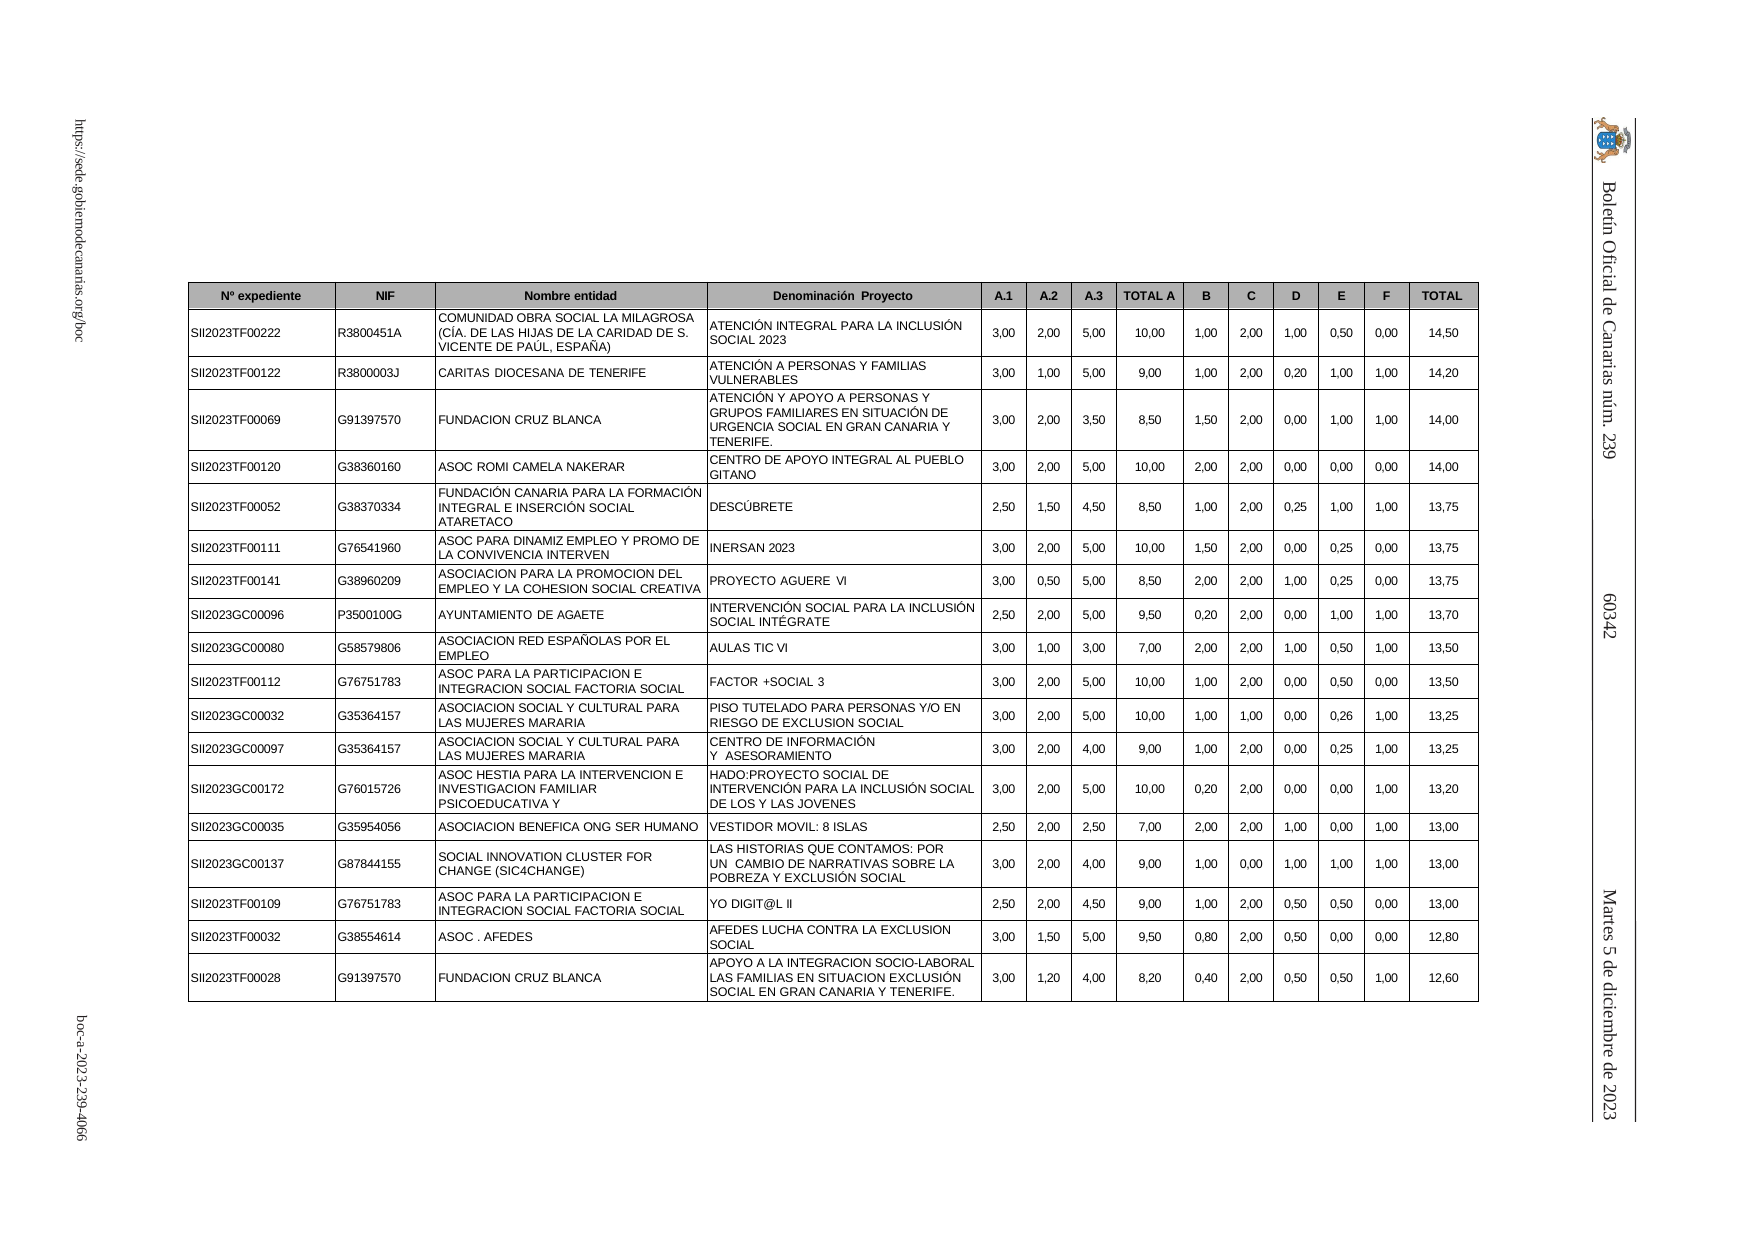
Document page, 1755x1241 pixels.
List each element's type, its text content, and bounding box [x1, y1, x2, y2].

text Boletín Oficial de Canarias núm. 239 [1599, 181, 1621, 462]
table_cell 3,00 [982, 699, 1026, 732]
table_cell 8,50 [1117, 565, 1183, 598]
table_header TOTAL [1410, 283, 1478, 308]
table_cell ASOC HESTIA PARA LA INTERVENCION E INVESTIGACION FAMILIAR PSICOEDUCATIVA Y [436, 766, 707, 812]
table_cell 3,00 [982, 954, 1026, 1001]
table_cell 2,00 [1027, 665, 1071, 698]
table_cell 10,00 [1117, 766, 1183, 812]
table_cell 0,00 [1365, 310, 1409, 356]
table_cell 9,00 [1117, 841, 1183, 887]
table_cell 2,50 [982, 814, 1026, 839]
table_cell ASOCIACION BENEFICA ONG SER HUMANO [436, 814, 707, 839]
table_cell COMUNIDAD OBRA SOCIAL LA MILAGROSA (CÍA. DE LAS HIJAS DE LA CARIDAD DE S. VICENTE DE PAÚL, ESPAÑA) [436, 310, 707, 356]
table_cell 2,00 [1027, 531, 1071, 564]
table_header Denominación Proyecto [708, 283, 981, 308]
table_cell 1,20 [1027, 954, 1071, 1001]
table_cell ATENCIÓN INTEGRAL PARA LA INCLUSIÓN SOCIAL 2023 [708, 310, 981, 356]
table_cell 1,00 [1365, 733, 1409, 765]
table_header Nº expediente [189, 283, 335, 308]
table_cell 0,50 [1027, 565, 1071, 598]
table_cell 4,00 [1072, 841, 1116, 887]
table_cell 5,00 [1072, 699, 1116, 732]
table_cell 2,00 [1027, 841, 1071, 887]
table_cell FUNDACIÓN CANARIA PARA LA FORMACIÓN INTEGRAL E INSERCIÓN SOCIAL ATARETACO [436, 484, 707, 530]
table_cell 1,00 [1319, 390, 1364, 450]
table_cell 1,00 [1274, 841, 1318, 887]
table_cell SII2023TF00112 [189, 665, 335, 698]
table_cell 1,00 [1365, 599, 1409, 631]
table_cell 1,00 [1274, 565, 1318, 598]
table_cell 7,00 [1117, 633, 1183, 664]
table_cell 2,50 [982, 484, 1026, 530]
table_cell 4,50 [1072, 888, 1116, 920]
table_cell 2,00 [1229, 531, 1273, 564]
table_cell ASOCIACION SOCIAL Y CULTURAL PARA LAS MUJERES MARARIA [436, 699, 707, 732]
table_header A.3 [1072, 283, 1116, 308]
table_cell G91397570 [336, 390, 435, 450]
table_cell 1,00 [1365, 814, 1409, 839]
table_cell 2,00 [1229, 484, 1273, 530]
table_cell ASOCIACION PARA LA PROMOCION DEL EMPLEO Y LA COHESION SOCIAL CREATIVA [436, 565, 707, 598]
table_cell 5,00 [1072, 599, 1116, 631]
table_cell ATENCIÓN A PERSONAS Y FAMILIAS VULNERABLES [708, 357, 981, 389]
table_cell 2,00 [1229, 921, 1273, 953]
table_header D [1274, 283, 1318, 308]
table_cell 2,50 [982, 888, 1026, 920]
table_cell 2,00 [1229, 451, 1273, 483]
table_cell VESTIDOR MOVIL: 8 ISLAS [708, 814, 981, 839]
table_cell 0,00 [1274, 665, 1318, 698]
table_cell 0,00 [1274, 766, 1318, 812]
table_header A.2 [1027, 283, 1071, 308]
table_cell 2,00 [1229, 357, 1273, 389]
table_cell SII2023TF00109 [189, 888, 335, 920]
table_header Nombre entidad [436, 283, 707, 308]
table_cell 1,00 [1365, 954, 1409, 1001]
text Martes 5 de diciembre de 2023 [1600, 889, 1621, 1124]
table_cell 1,50 [1184, 390, 1228, 450]
table_cell 3,00 [982, 390, 1026, 450]
table_cell 1,00 [1184, 841, 1228, 887]
table_cell 0,00 [1274, 699, 1318, 732]
table_cell 2,00 [1184, 565, 1228, 598]
table_cell 0,00 [1319, 451, 1364, 483]
table_cell R3800451A [336, 310, 435, 356]
table_cell AULAS TIC VI [708, 633, 981, 664]
table_cell 9,00 [1117, 357, 1183, 389]
table_cell ASOC . AFEDES [436, 921, 707, 953]
table_cell 2,00 [1229, 633, 1273, 664]
table_cell 9,00 [1117, 733, 1183, 765]
table_cell SII2023TF00028 [189, 954, 335, 1001]
table_cell 3,00 [1072, 633, 1116, 664]
table_cell 0,50 [1319, 633, 1364, 664]
table_cell 14,50 [1410, 310, 1478, 356]
table_cell 1,00 [1184, 484, 1228, 530]
table_cell 5,00 [1072, 921, 1116, 953]
table_cell G76015726 [336, 766, 435, 812]
table_cell CARITAS DIOCESANA DE TENERIFE [436, 357, 707, 389]
table_cell 0,25 [1319, 565, 1364, 598]
table_cell 2,00 [1229, 733, 1273, 765]
table_cell 1,00 [1319, 357, 1364, 389]
table_cell 1,00 [1184, 733, 1228, 765]
table_cell 2,00 [1027, 766, 1071, 812]
table_cell SII2023GC00080 [189, 633, 335, 664]
table_cell 9,50 [1117, 599, 1183, 631]
table_cell G35364157 [336, 699, 435, 732]
table_cell 4,00 [1072, 733, 1116, 765]
table_cell G38360160 [336, 451, 435, 483]
table_cell FUNDACION CRUZ BLANCA [436, 390, 707, 450]
table_cell 13,75 [1410, 531, 1478, 564]
table_cell SII2023TF00111 [189, 531, 335, 564]
table_cell 1,00 [1184, 665, 1228, 698]
table_cell 5,00 [1072, 665, 1116, 698]
table_cell SII2023TF00141 [189, 565, 335, 598]
table_cell 1,00 [1274, 814, 1318, 839]
table_cell 13,75 [1410, 484, 1478, 530]
table_cell 0,00 [1365, 565, 1409, 598]
table_cell AFEDES LUCHA CONTRA LA EXCLUSION SOCIAL [708, 921, 981, 953]
table_cell G35954056 [336, 814, 435, 839]
table_cell SII2023GC00035 [189, 814, 335, 839]
table_cell 0,50 [1274, 888, 1318, 920]
table_cell SII2023GC00137 [189, 841, 335, 887]
table_cell 3,00 [982, 665, 1026, 698]
table_cell 2,00 [1229, 565, 1273, 598]
table_cell 2,00 [1027, 699, 1071, 732]
table_cell PROYECTO AGUERE VI [708, 565, 981, 598]
table_cell 3,00 [982, 565, 1026, 598]
table_cell 2,00 [1027, 390, 1071, 450]
table_cell 14,20 [1410, 357, 1478, 389]
table_cell 2,00 [1184, 633, 1228, 664]
table_cell 2,00 [1229, 888, 1273, 920]
table_header NIF [336, 283, 435, 308]
table_cell 3,00 [982, 841, 1026, 887]
table_cell 1,00 [1027, 633, 1071, 664]
table_cell 4,50 [1072, 484, 1116, 530]
table_cell SII2023TF00052 [189, 484, 335, 530]
table_cell ASOC PARA DINAMIZ EMPLEO Y PROMO DE LA CONVIVENCIA INTERVEN [436, 531, 707, 564]
table_cell 1,00 [1274, 310, 1318, 356]
table_cell 13,00 [1410, 814, 1478, 839]
table_cell 8,50 [1117, 390, 1183, 450]
table_cell FACTOR +SOCIAL 3 [708, 665, 981, 698]
table_cell 13,25 [1410, 733, 1478, 765]
table_cell YO DIGIT@L II [708, 888, 981, 920]
table_cell 1,00 [1184, 357, 1228, 389]
table_cell 1,00 [1365, 357, 1409, 389]
table_cell ASOCIACION RED ESPAÑOLAS POR EL EMPLEO [436, 633, 707, 664]
table_cell 7,00 [1117, 814, 1183, 839]
table_cell SII2023TF00032 [189, 921, 335, 953]
table_cell ASOC PARA LA PARTICIPACION E INTEGRACION SOCIAL FACTORIA SOCIAL [436, 888, 707, 920]
table_cell 0,00 [1274, 599, 1318, 631]
table_cell SII2023GC00032 [189, 699, 335, 732]
table_cell G38554614 [336, 921, 435, 953]
table_cell SII2023GC00172 [189, 766, 335, 812]
table_cell 1,00 [1229, 699, 1273, 732]
table_cell 0,00 [1274, 531, 1318, 564]
table_cell G38370334 [336, 484, 435, 530]
table_cell 0,00 [1229, 841, 1273, 887]
table_header B [1184, 283, 1228, 308]
table_cell 10,00 [1117, 310, 1183, 356]
table_cell 2,00 [1027, 814, 1071, 839]
table_cell 1,50 [1027, 484, 1071, 530]
table_cell 13,25 [1410, 699, 1478, 732]
table_cell 0,00 [1365, 451, 1409, 483]
table_cell G76751783 [336, 665, 435, 698]
table_cell 3,50 [1072, 390, 1116, 450]
table_cell 0,50 [1319, 665, 1364, 698]
table_cell 0,00 [1365, 665, 1409, 698]
table_cell 0,50 [1319, 954, 1364, 1001]
table_cell 0,50 [1274, 954, 1318, 1001]
table_cell 1,00 [1184, 888, 1228, 920]
table_cell 2,00 [1027, 599, 1071, 631]
table_cell 2,00 [1027, 733, 1071, 765]
table_cell 1,00 [1319, 841, 1364, 887]
table_cell SII2023TF00120 [189, 451, 335, 483]
table_header E [1319, 283, 1364, 308]
text https://sede.gobiernodecanarias.org/boc [72, 119, 89, 352]
table_cell G91397570 [336, 954, 435, 1001]
table_cell LAS HISTORIAS QUE CONTAMOS: POR UN CAMBIO DE NARRATIVAS SOBRE LA POBREZA Y EXCLUSIÓN SOCIAL [708, 841, 981, 887]
table_cell 13,70 [1410, 599, 1478, 631]
text boc-a-2023-239-4066 [74, 1016, 91, 1145]
table_cell 4,00 [1072, 954, 1116, 1001]
table_cell 2,00 [1027, 310, 1071, 356]
table_cell 1,00 [1184, 310, 1228, 356]
table_cell 0,25 [1274, 484, 1318, 530]
table_cell 12,80 [1410, 921, 1478, 953]
table_cell 0,50 [1319, 310, 1364, 356]
table_cell 14,00 [1410, 390, 1478, 450]
table_cell 1,00 [1274, 633, 1318, 664]
table_cell 1,50 [1027, 921, 1071, 953]
table_cell 13,50 [1410, 633, 1478, 664]
table_cell 1,00 [1027, 357, 1071, 389]
table_cell 0,26 [1319, 699, 1364, 732]
table_cell 0,00 [1274, 390, 1318, 450]
table_cell G87844155 [336, 841, 435, 887]
table_cell HADO:PROYECTO SOCIAL DE INTERVENCIÓN PARA LA INCLUSIÓN SOCIAL DE LOS Y LAS JOVENES [708, 766, 981, 812]
table_cell 14,00 [1410, 451, 1478, 483]
table_cell 13,00 [1410, 841, 1478, 887]
table_cell 0,00 [1365, 888, 1409, 920]
table_cell 3,00 [982, 633, 1026, 664]
table_cell G38960209 [336, 565, 435, 598]
table_cell 13,00 [1410, 888, 1478, 920]
table_cell 8,20 [1117, 954, 1183, 1001]
table_cell INTERVENCIÓN SOCIAL PARA LA INCLUSIÓN SOCIAL INTÉGRATE [708, 599, 981, 631]
table_cell 5,00 [1072, 451, 1116, 483]
table_cell G35364157 [336, 733, 435, 765]
table_cell 12,60 [1410, 954, 1478, 1001]
table_cell 0,00 [1365, 921, 1409, 953]
table_cell 5,00 [1072, 310, 1116, 356]
table_cell CENTRO DE INFORMACIÓN Y ASESORAMIENTO [708, 733, 981, 765]
table_cell 1,00 [1365, 699, 1409, 732]
table_cell 1,00 [1365, 766, 1409, 812]
table_cell ATENCIÓN Y APOYO A PERSONAS Y GRUPOS FAMILIARES EN SITUACIÓN DE URGENCIA SOCIAL EN GRAN CANARIA Y TENERIFE. [708, 390, 981, 450]
table_cell ASOC ROMI CAMELA NAKERAR [436, 451, 707, 483]
table_cell APOYO A LA INTEGRACION SOCIO-LABORAL LAS FAMILIAS EN SITUACION EXCLUSIÓN SOCIAL EN GRAN CANARIA Y TENERIFE. [708, 954, 981, 1001]
table_cell PISO TUTELADO PARA PERSONAS Y/O EN RIESGO DE EXCLUSION SOCIAL [708, 699, 981, 732]
table_cell 0,50 [1274, 921, 1318, 953]
table_cell 1,00 [1319, 599, 1364, 631]
table_cell 5,00 [1072, 357, 1116, 389]
table_cell 0,00 [1319, 921, 1364, 953]
table_cell 1,00 [1365, 633, 1409, 664]
table_cell G76751783 [336, 888, 435, 920]
table_cell 2,00 [1229, 814, 1273, 839]
table_header F [1365, 283, 1409, 308]
table_cell 3,00 [982, 921, 1026, 953]
table_cell 2,00 [1229, 310, 1273, 356]
table_header C [1229, 283, 1273, 308]
table_cell 0,00 [1319, 814, 1364, 839]
table_cell 2,00 [1229, 954, 1273, 1001]
table_cell 0,25 [1319, 733, 1364, 765]
table_cell G58579806 [336, 633, 435, 664]
table_cell SII2023TF00122 [189, 357, 335, 389]
table_cell 5,00 [1072, 565, 1116, 598]
table_cell 2,00 [1229, 390, 1273, 450]
text 60342 [1600, 593, 1621, 642]
table_cell 0,00 [1274, 451, 1318, 483]
table_cell CENTRO DE APOYO INTEGRAL AL PUEBLO GITANO [708, 451, 981, 483]
table_cell 2,00 [1027, 451, 1071, 483]
table_cell 3,00 [982, 733, 1026, 765]
table_cell 13,75 [1410, 565, 1478, 598]
table_cell 1,50 [1184, 531, 1228, 564]
table_cell 1,00 [1365, 390, 1409, 450]
table_cell 0,00 [1274, 733, 1318, 765]
table_cell ASOCIACION SOCIAL Y CULTURAL PARA LAS MUJERES MARARIA [436, 733, 707, 765]
table_cell 0,25 [1319, 531, 1364, 564]
table_cell 13,20 [1410, 766, 1478, 812]
table_cell SII2023TF00069 [189, 390, 335, 450]
table_cell 2,00 [1027, 888, 1071, 920]
table_cell 2,00 [1184, 814, 1228, 839]
table_cell 2,50 [982, 599, 1026, 631]
table_cell 3,00 [982, 531, 1026, 564]
table_cell 10,00 [1117, 665, 1183, 698]
table_cell 1,00 [1365, 841, 1409, 887]
table_cell 2,00 [1229, 766, 1273, 812]
table_cell SII2023TF00222 [189, 310, 335, 356]
table_cell 0,20 [1184, 599, 1228, 631]
table_cell AYUNTAMIENTO DE AGAETE [436, 599, 707, 631]
table_cell 9,00 [1117, 888, 1183, 920]
table_cell 9,50 [1117, 921, 1183, 953]
table_cell 2,00 [1229, 665, 1273, 698]
table_cell 10,00 [1117, 699, 1183, 732]
table_cell 10,00 [1117, 531, 1183, 564]
table_cell INERSAN 2023 [708, 531, 981, 564]
table_cell SII2023GC00097 [189, 733, 335, 765]
table_header TOTAL A [1117, 283, 1183, 308]
table_cell 2,00 [1184, 451, 1228, 483]
table_cell 13,50 [1410, 665, 1478, 698]
table_header A.1 [982, 283, 1026, 308]
table_cell SOCIAL INNOVATION CLUSTER FOR CHANGE (SIC4CHANGE) [436, 841, 707, 887]
table_cell 3,00 [982, 310, 1026, 356]
table_cell R3800003J [336, 357, 435, 389]
table_cell 1,00 [1365, 484, 1409, 530]
table_cell 0,20 [1274, 357, 1318, 389]
table_cell 10,00 [1117, 451, 1183, 483]
table_cell 5,00 [1072, 531, 1116, 564]
table_cell 3,00 [982, 451, 1026, 483]
table_cell 0,00 [1319, 766, 1364, 812]
table_cell 0,00 [1365, 531, 1409, 564]
table_cell FUNDACION CRUZ BLANCA [436, 954, 707, 1001]
table_cell 1,00 [1184, 699, 1228, 732]
table_cell 0,80 [1184, 921, 1228, 953]
table_cell 8,50 [1117, 484, 1183, 530]
table_cell 0,50 [1319, 888, 1364, 920]
table_cell SII2023GC00096 [189, 599, 335, 631]
table_cell 5,00 [1072, 766, 1116, 812]
table_cell P3500100G [336, 599, 435, 631]
table_cell G76541960 [336, 531, 435, 564]
table_cell 1,00 [1319, 484, 1364, 530]
table_cell 0,20 [1184, 766, 1228, 812]
table_cell 2,00 [1229, 599, 1273, 631]
table_cell 0,40 [1184, 954, 1228, 1001]
table_cell 2,50 [1072, 814, 1116, 839]
table_cell DESCÚBRETE [708, 484, 981, 530]
table_cell 3,00 [982, 766, 1026, 812]
table_cell ASOC PARA LA PARTICIPACION E INTEGRACION SOCIAL FACTORIA SOCIAL [436, 665, 707, 698]
table_cell 3,00 [982, 357, 1026, 389]
